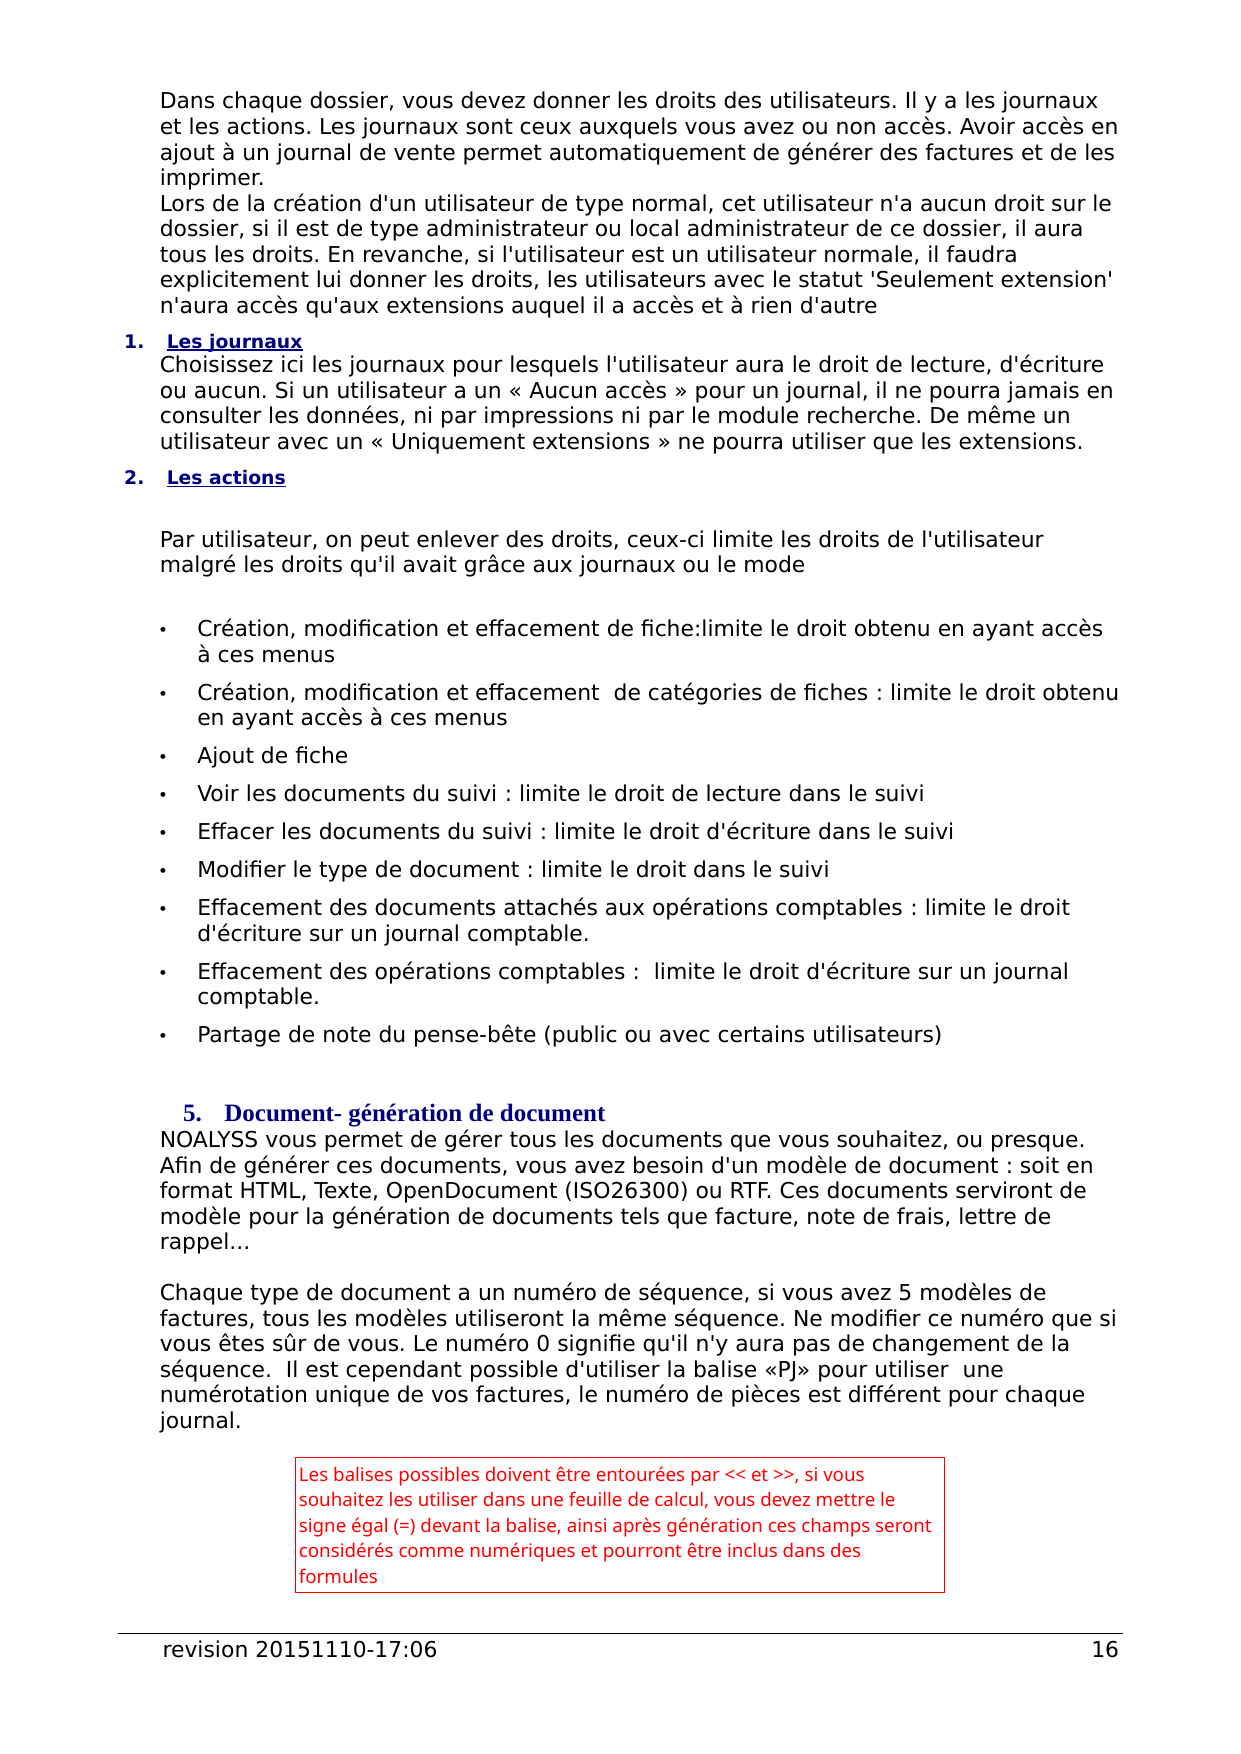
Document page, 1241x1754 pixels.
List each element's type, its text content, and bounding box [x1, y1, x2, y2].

text Chaque type de document a un numéro de séquence, si vous avez 5 modèles de factures, tous les modèles utiliseront la même séquence. Ne modifier ce numéro que si vous êtes sûr de vous. Le numéro 0 signifie qu'il n'y aura pas de changement de la séquence. Il est cependant possible d'utiliser la balise «PJ» pour utiliser une numérotation unique de vos factures, le numéro de pièces est différent pour chaque journal. [159, 1280, 1123, 1433]
text NOALYSS vous permet de gérer tous les documents que vous souhaitez, ou presque. Afin de générer ces documents, vous avez besoin d'un modèle de document : soit en format HTML, Texte, OpenDocument (ISO26300) ou RTF. Ces documents serviront de modèle pour la génération de documents tels que facture, note de frais, lettre de rappel... [159, 1127, 1123, 1255]
text Choisissez ici les journaux pour lesquels l'utilisateur aura le droit de lecture, d'écriture ou aucun. Si un utilisateur a un « Aucun accès » pour un journal, il ne pourra jamais en consulter les données, ni par impressions ni par le module recherche. De même un utilisateur avec un « Uniquement extensions » ne pourra utiliser que les extensions. [159, 353, 1123, 455]
list Effacement des documents attachés aux opérations comptables : limite le droit d'écriture sur un journal comptable. [159, 895, 1123, 946]
text Par utilisateur, on peut enlever des droits, ceux-ci limite les droits de l'utilisateur malgré les droits qu'il avait grâce aux journaux ou le mode [159, 527, 1123, 578]
text Lors de la création d'un utilisateur de type normal, cet utilisateur n'a aucun droit sur le dossier, si il est de type administrateur ou local administrateur de ce dossier, il aura tous les droits. En revanche, si l'utilisateur est un utilisateur normale, il faudra explicitement lui donner les droits, les utilisateurs avec le statut 'Seulement extension' n'aura accès qu'aux extensions auquel il a accès et à rien d'autre [159, 191, 1123, 318]
list Création, modification et effacement de fiche:limite le droit obtenu en ayant accès à ces menus [159, 616, 1123, 667]
subtitle Les journaux [117, 331, 1123, 353]
list Voir les documents du suivi : limite le droit de lecture dans le suivi [159, 781, 1123, 807]
subtitle Document- génération de document [177, 1098, 1123, 1127]
list Modifier le type de document : limite le droit dans le suivi [159, 857, 1123, 883]
text Dans chaque dossier, vous devez donner les droits des utilisateurs. Il y a les journaux et les actions. Les journaux sont ceux auxquels vous avez ou non accès. Avoir accès en ajout à un journal de vente permet automatiquement de générer des factures et de les imprimer. [159, 88, 1123, 191]
list Création, modification et effacement de catégories de fiches : limite le droit obtenu en ayant accès à ces menus [159, 680, 1123, 731]
text Les balises possibles doivent être entourées par << et >>, si vous souhaitez les utiliser dans une feuille de calcul, vous devez mettre le signe égal (=) devant la balise, ainsi après génération ces champs seront considérés comme numériques et pourront être inclus dans des formules [296, 1458, 944, 1592]
list Partage de note du pense-bête (public ou avec certains utilisateurs) [159, 1022, 1123, 1048]
list Effacer les documents du suivi : limite le droit d'écriture dans le suivi [159, 819, 1123, 845]
list Ajout de fiche [159, 743, 1123, 769]
subtitle Les actions [117, 467, 1123, 489]
list Effacement des opérations comptables : limite le droit d'écriture sur un journal comptable. [159, 959, 1123, 1010]
